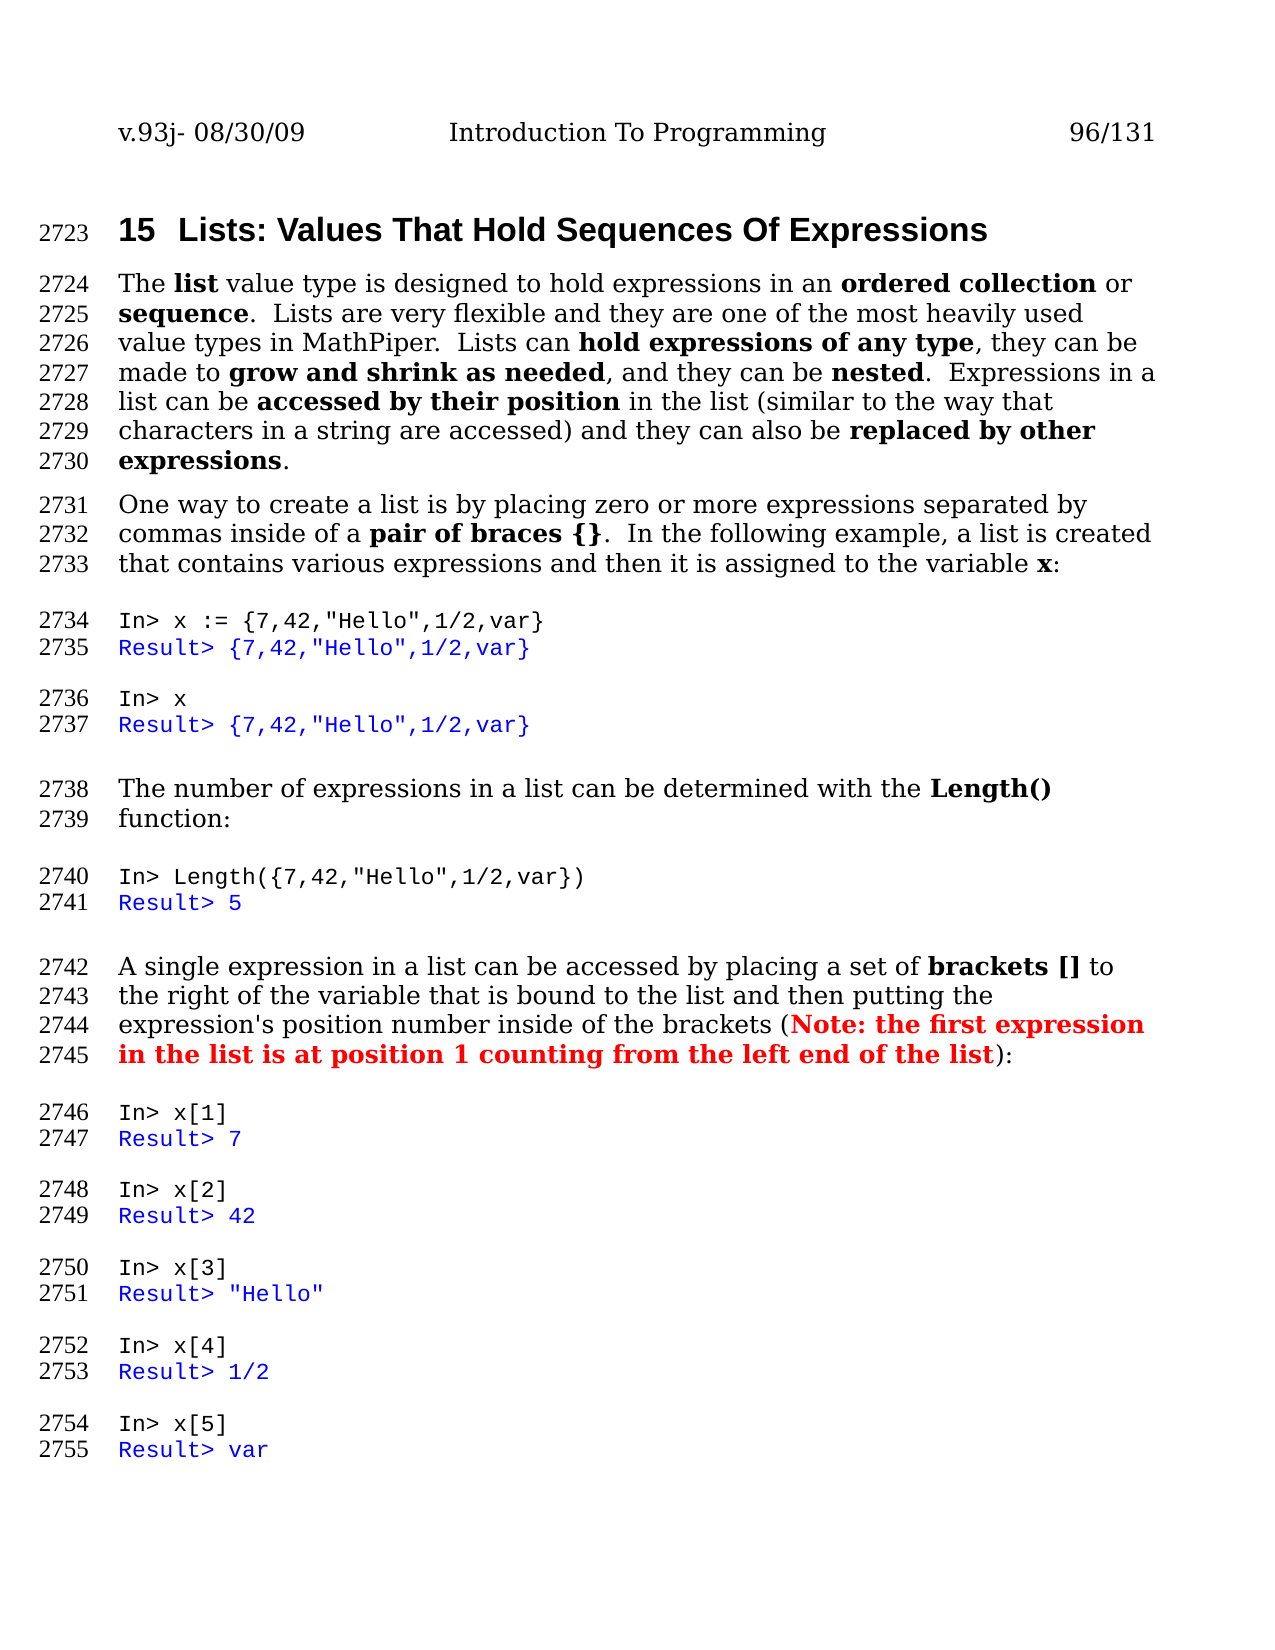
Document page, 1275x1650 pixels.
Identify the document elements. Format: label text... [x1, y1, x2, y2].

text In> x[3] [118, 1257, 1157, 1283]
text In> x [118, 688, 1157, 714]
text Result> 42 [118, 1205, 1157, 1231]
text Result> {7,42,"Hello",1/2,var} [118, 636, 1157, 662]
subtitle Lists: Values That Hold Sequences Of Expressions [118, 210, 1157, 248]
text In> x[4] [118, 1334, 1157, 1360]
text Result> 5 [118, 891, 1157, 917]
text One way to create a list is by placing zero or more expressions separated by commas inside of a pair of braces {}. In the following example, a list is created that contains various expressions and then it is assigned to the variable x: [118, 490, 1157, 578]
text The list value type is designed to hold expressions in an ordered collection or sequence. Lists are very flexible and they are one of the most heavily used value types in MathPiper. Lists can hold expressions of any type, they can be made to grow and shrink as needed, and they can be nested. Expressions in a list can be accessed by their position in the list (similar to the way that characters in a string are accessed) and they can also be replaced by other expressions. [118, 269, 1157, 475]
text In> x[1] [118, 1101, 1157, 1127]
text In> x[5] [118, 1412, 1157, 1438]
text Result> "Hello" [118, 1283, 1157, 1308]
text Result> 7 [118, 1127, 1157, 1153]
text Result> {7,42,"Hello",1/2,var} [118, 714, 1157, 739]
text The number of expressions in a list can be determined with the Length() function: [118, 774, 1157, 833]
text Result> 1/2 [118, 1360, 1157, 1386]
text In> x := {7,42,"Hello",1/2,var} [118, 610, 1157, 636]
text In> x[2] [118, 1179, 1157, 1205]
text In> Length({7,42,"Hello",1/2,var}) [118, 865, 1157, 891]
text Result> var [118, 1438, 1157, 1464]
text A single expression in a list can be accessed by placing a set of brackets [] to the right of the variable that is bound to the list and then putting the expression's position number inside of the brackets (Note: the first expression in the list is at position 1 counting from the left end of the list): [118, 952, 1157, 1069]
